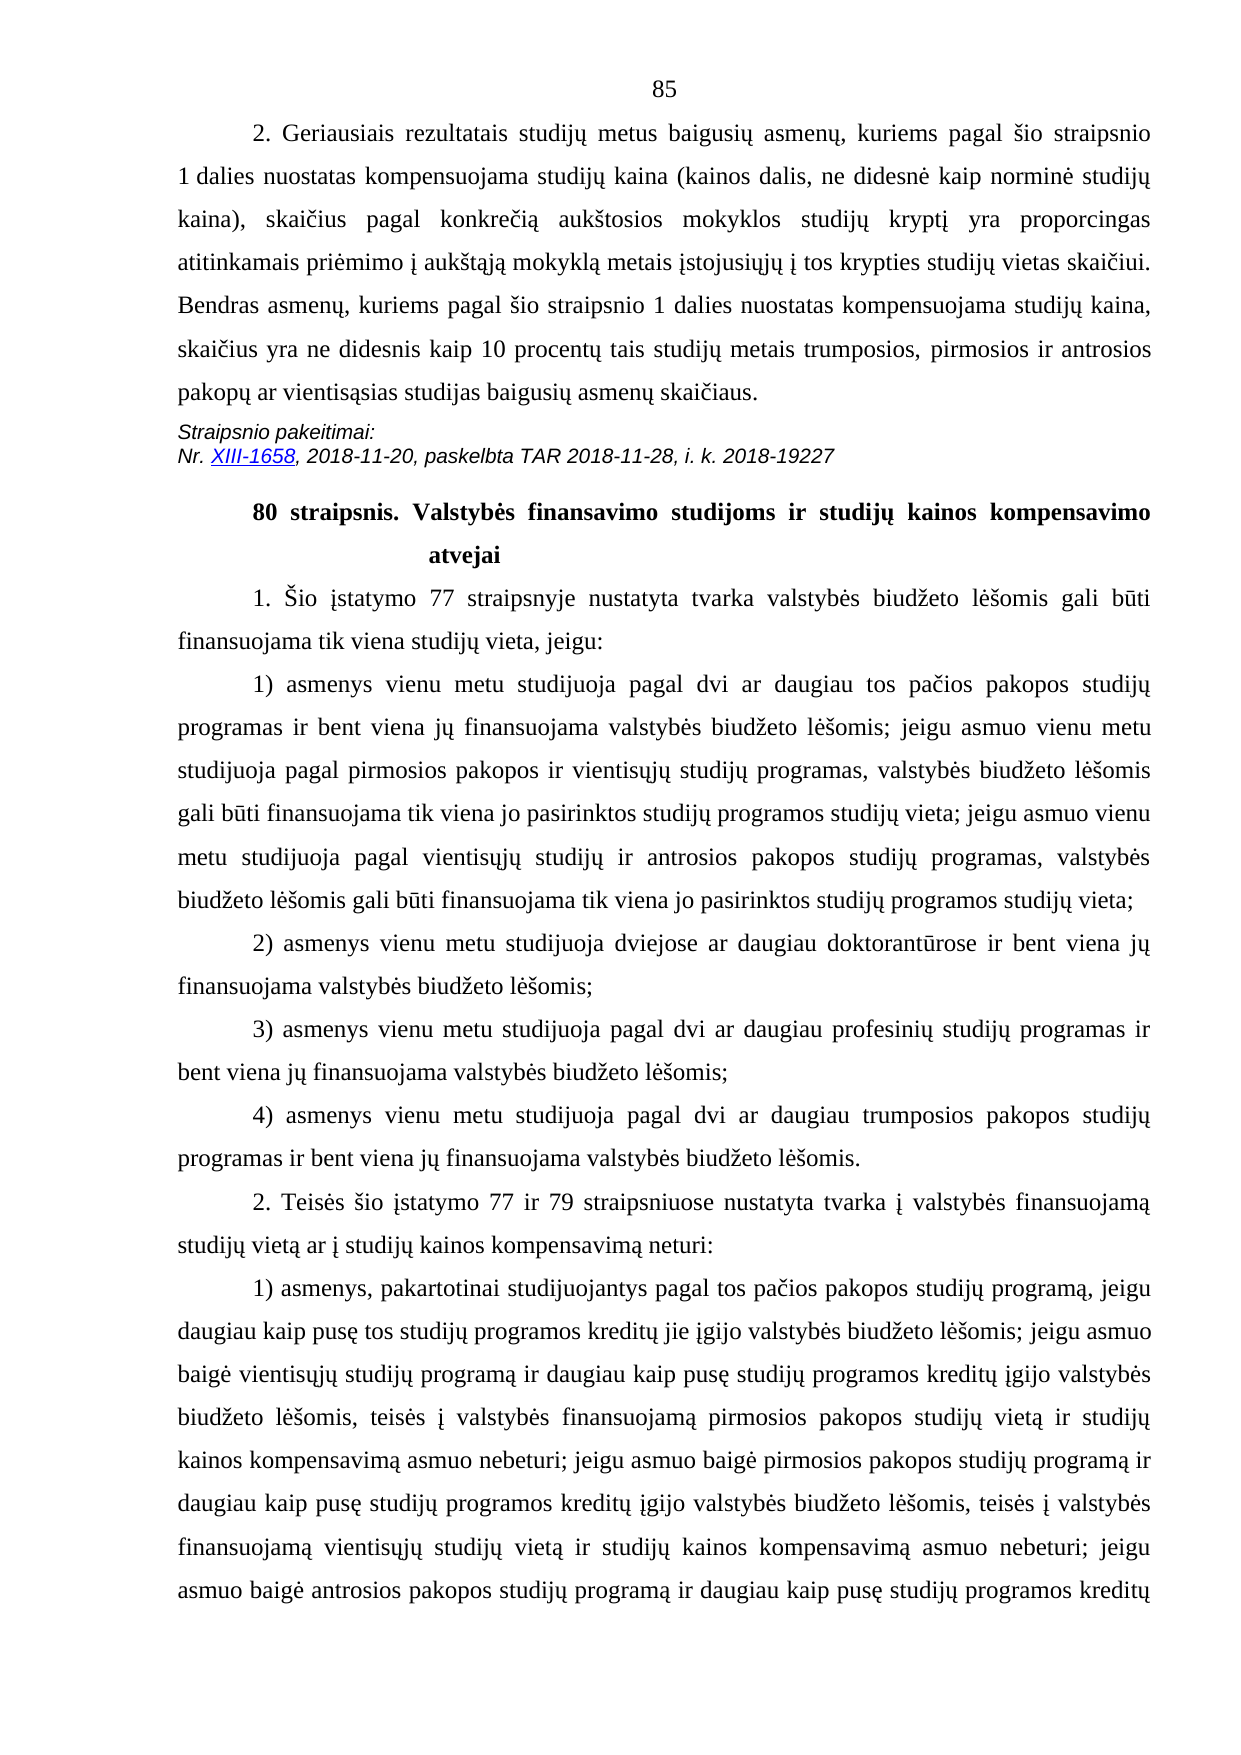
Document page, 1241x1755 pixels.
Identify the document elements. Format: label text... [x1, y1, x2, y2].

text 2. Geriausiais rezultatais studijų metus baigusių asmenų, kuriems pagal šio straipsnio 1 dalies nuostatas kompensuojama studijų kaina (kainos dalis, ne didesnė kaip norminė studijų kaina), skaičius pagal konkrečią aukštosios mokyklos studijų kryptį yra proporcingas atitinkamais priėmimo į aukštąją mokyklą metais įstojusiųjų į tos krypties studijų vietas skaičiui. Bendras asmenų, kuriems pagal šio straipsnio 1 dalies nuostatas kompensuojama studijų kaina, skaičius yra ne didesnis kaip 10 procentų tais studijų metais trumposios, pirmosios ir antrosios pakopų ar vientisąsias studijas baigusių asmenų skaičiaus. [177, 118, 1152, 406]
text 1) asmenys vienu metu studijuoja pagal dvi ar daugiau tos pačios pakopos studijų programas ir bent viena jų finansuojama valstybės biudžeto lėšomis; jeigu asmuo vienu metu studijuoja pagal pirmosios pakopos ir vientisųjų studijų programas, valstybės biudžeto lėšomis gali būti finansuojama tik viena jo pasirinktos studijų programos studijų vieta; jeigu asmuo vienu metu studijuoja pagal vientisųjų studijų ir antrosios pakopos studijų programas, valstybės biudžeto lėšomis gali būti finansuojama tik viena jo pasirinktos studijų programos studijų vieta; [177, 669, 1152, 913]
text 1) asmenys, pakartotinai studijuojantys pagal tos pačios pakopos studijų programą, jeigu daugiau kaip pusę tos studijų programos kreditų jie įgijo valstybės biudžeto lėšomis; jeigu asmuo baigė vientisųjų studijų programą ir daugiau kaip pusę studijų programos kreditų įgijo valstybės biudžeto lėšomis, teisės į valstybės finansuojamą pirmosios pakopos studijų vietą ir studijų kainos kompensavimą asmuo nebeturi; jeigu asmuo baigė pirmosios pakopos studijų programą ir daugiau kaip pusę studijų programos kreditų įgijo valstybės biudžeto lėšomis, teisės į valstybės finansuojamą vientisųjų studijų vietą ir studijų kainos kompensavimą asmuo nebeturi; jeigu asmuo baigė antrosios pakopos studijų programą ir daugiau kaip pusę studijų programos kreditų [177, 1273, 1152, 1603]
text Straipsnio pakeitimai: [177, 420, 1152, 444]
text 1. Šio įstatymo 77 straipsnyje nustatyta tvarka valstybės biudžeto lėšomis gali būti finansuojama tik viena studijų vieta, jeigu: [177, 583, 1152, 655]
text 4) asmenys vienu metu studijuoja pagal dvi ar daugiau trumposios pakopos studijų programas ir bent viena jų finansuojama valstybės biudžeto lėšomis. [177, 1100, 1152, 1172]
text 2. Teisės šio įstatymo 77 ir 79 straipsniuose nustatyta tvarka į valstybės finansuojamą studijų vietą ar į studijų kainos kompensavimą neturi: [177, 1187, 1152, 1258]
text Nr. XIII-1658, 2018-11-20, paskelbta TAR 2018-11-28, i. k. 2018-19227 [177, 444, 1152, 468]
text 3) asmenys vienu metu studijuoja pagal dvi ar daugiau profesinių studijų programas ir bent viena jų finansuojama valstybės biudžeto lėšomis; [177, 1014, 1152, 1086]
text 80 straipsnis. Valstybės finansavimo studijoms ir studijų kainos kompensavimo atvejai [252, 497, 1152, 568]
text 2) asmenys vienu metu studijuoja dviejose ar daugiau doktorantūrose ir bent viena jų finansuojama valstybės biudžeto lėšomis; [177, 928, 1152, 1000]
